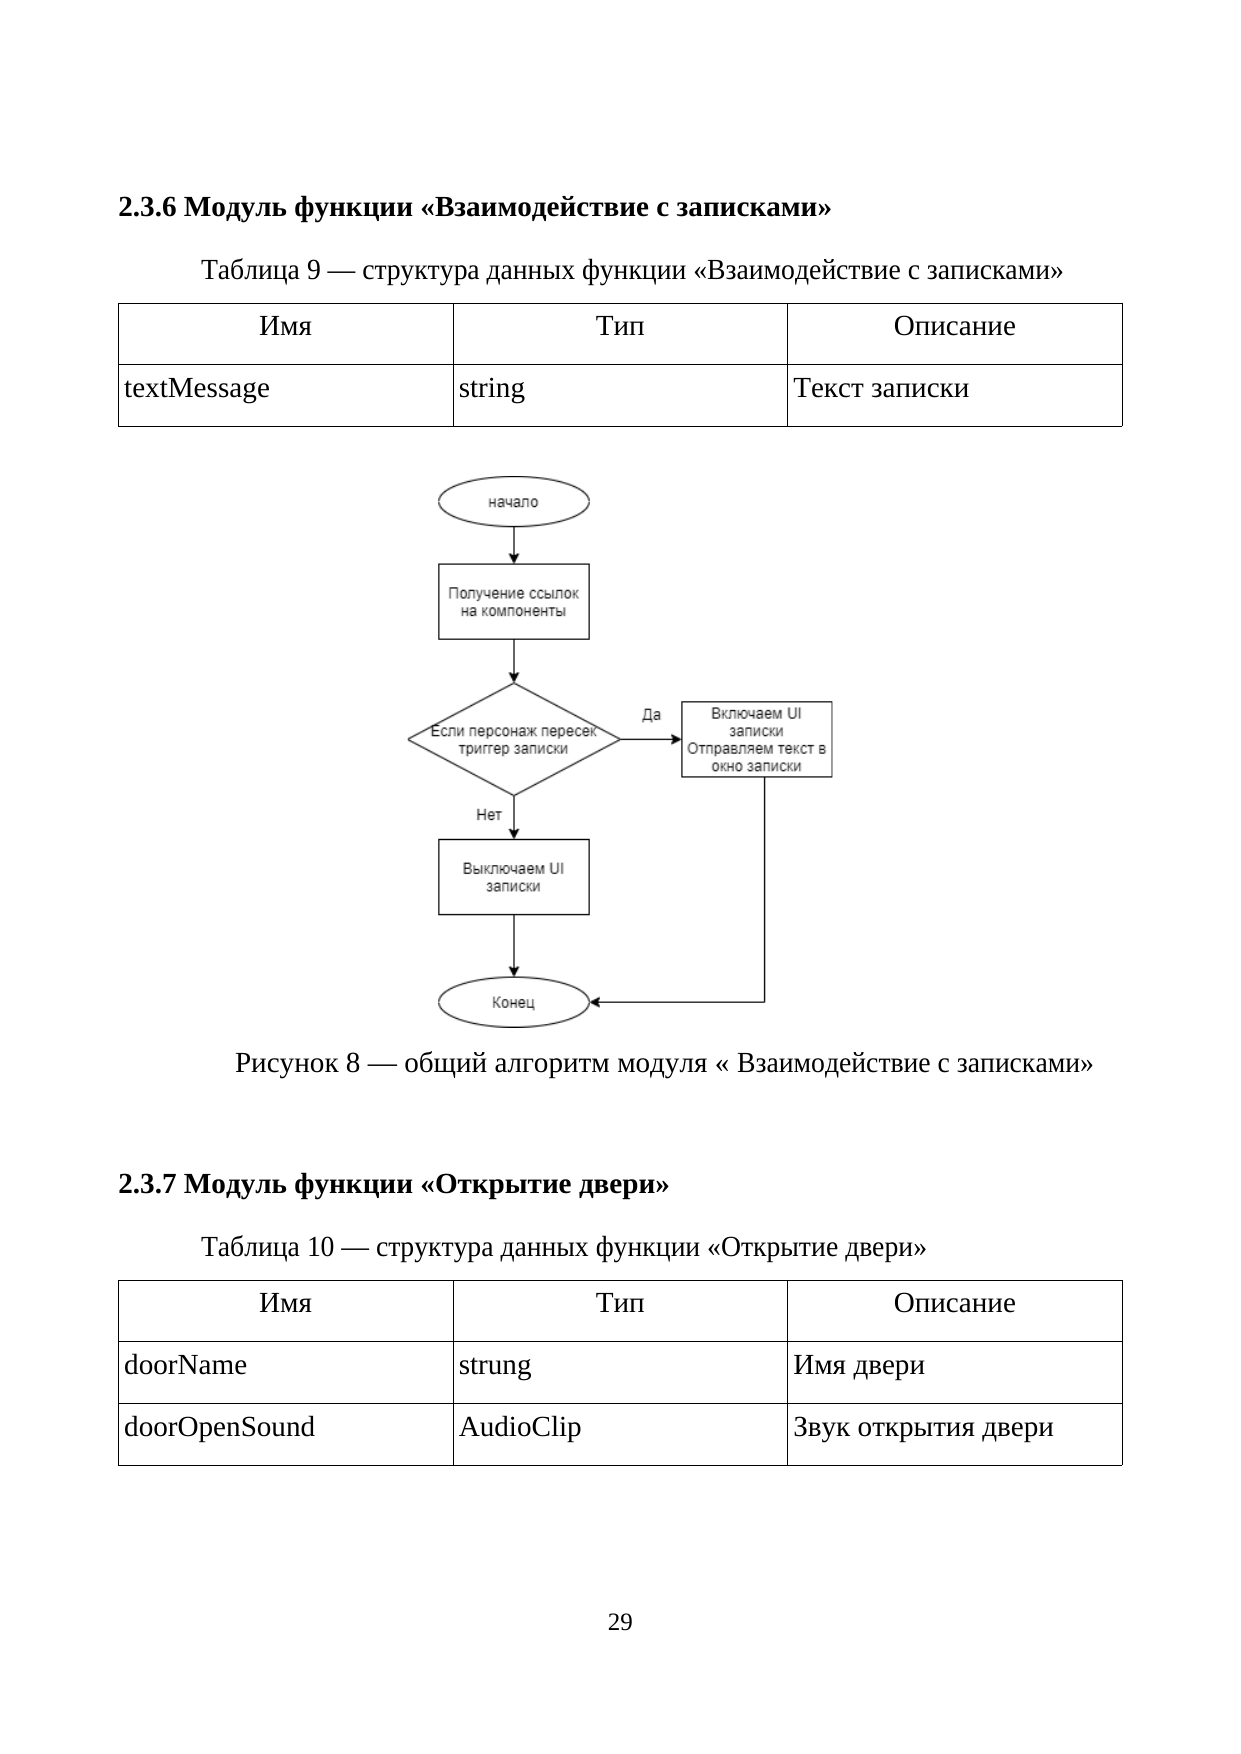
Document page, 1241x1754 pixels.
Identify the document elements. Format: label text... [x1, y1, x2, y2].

subtitle Таблица 10 — структура данных функции «Открытие двери» [118, 1229, 1122, 1263]
table_cell doorOpenSound [119, 1404, 453, 1465]
table_header Описание [788, 1281, 1122, 1341]
table_cell Звук открытия двери [788, 1404, 1122, 1465]
subtitle 2.3.6 Модуль функции «Взаимодействие с записками» [118, 189, 1122, 223]
table_header Описание [788, 304, 1122, 364]
table_cell strung [454, 1342, 787, 1403]
table_cell Текст записки [788, 365, 1122, 426]
table_header Имя [119, 304, 453, 364]
subtitle 2.3.7 Модуль функции «Открытие двери» [118, 1166, 1122, 1200]
table_cell Имя двери [788, 1342, 1122, 1403]
table_cell string [454, 365, 787, 426]
table_cell doorName [119, 1342, 453, 1403]
subtitle Таблица 9 — структура данных функции «Взаимодействие с записками» [118, 252, 1122, 286]
table_header Имя [119, 1281, 453, 1341]
table_header Тип [454, 1281, 787, 1341]
table_cell textMessage [119, 365, 453, 426]
table_cell AudioClip [454, 1404, 787, 1465]
text Рисунок 8 — общий алгоритм модуля « Взаимодействие с записками» [118, 1028, 1122, 1078]
picture [407, 476, 833, 1028]
table_header Тип [454, 304, 787, 364]
